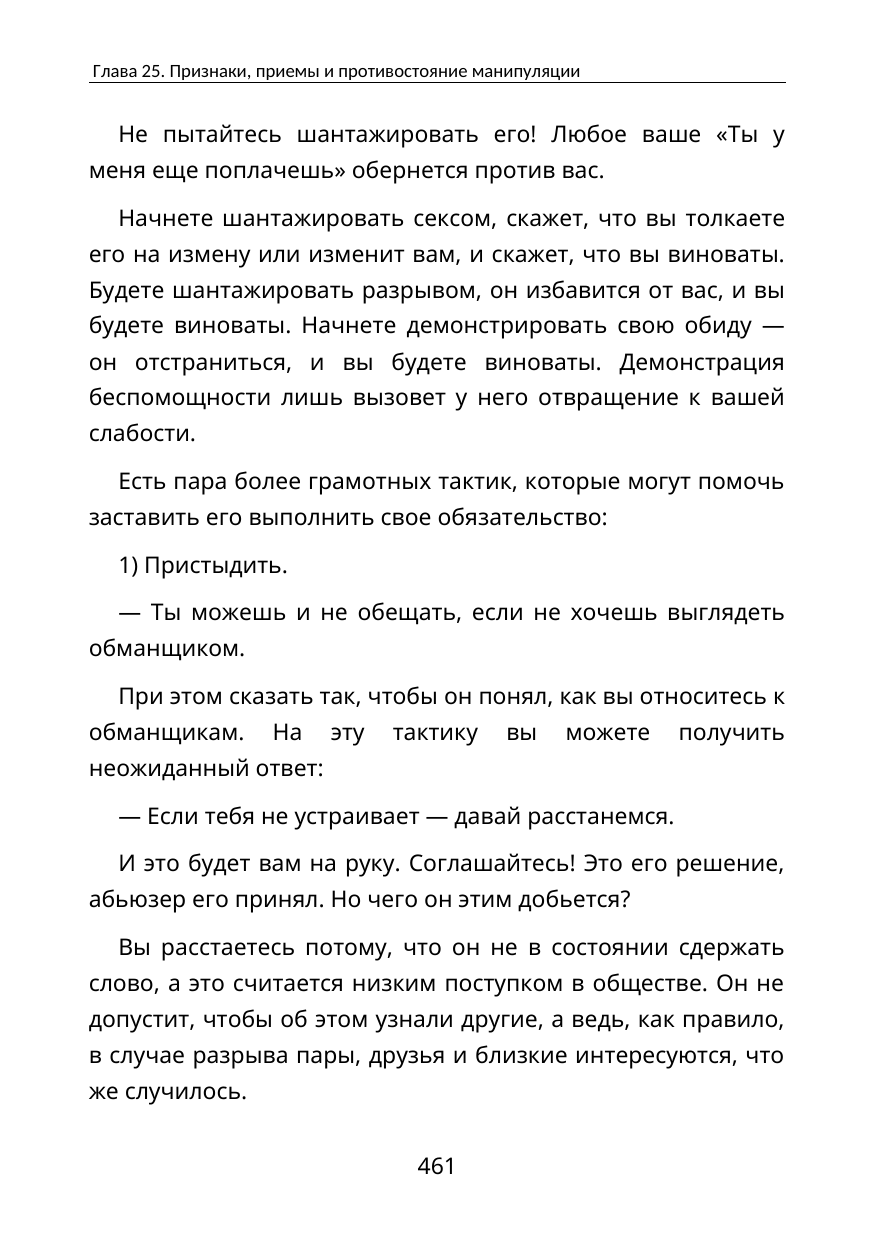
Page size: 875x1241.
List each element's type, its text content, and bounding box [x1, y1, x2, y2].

text Есть пара более грамотных тактик, которые могут помочь заставить его выполнить свое обязательство: [88, 465, 786, 532]
text Не пытайтесь шантажировать его! Любое ваше «Ты у меня еще поплачешь» обернется против вас. [88, 118, 786, 185]
text Вы расстаетесь потому, что он не в состоянии сдержать слово, а это считается низким поступком в обществе. Он не допустит, чтобы об этом узнали другие, а ведь, как правило, в случае разрыва пары, друзья и близкие интересуются, что же случилось. [88, 931, 786, 1106]
text — Ты можешь и не обещать, если не хочешь выглядеть обманщиком. [88, 596, 786, 663]
text Начнете шантажировать сексом, скажет, что вы толкаете его на измену или изменит вам, и скажет, что вы виноваты. Будете шантажировать разрывом, он избавится от вас, и вы будете виноваты. Начнете демонстрировать свою обиду — он отстраниться, и вы будете виноваты. Демонстрация беспомощности лишь вызовет у него отвращение к вашей слабости. [88, 202, 786, 448]
text — Если тебя не устраивает — давай расстанемся. [88, 799, 786, 831]
text И это будет вам на руку. Соглашайтесь! Это его решение, абьюзер его принял. Но чего он этим добьется? [88, 847, 786, 914]
text 1) Пристыдить. [88, 549, 786, 580]
text При этом сказать так, чтобы он понял, как вы относитесь к обманщикам. На эту тактику вы можете получить неожиданный ответ: [88, 680, 786, 783]
